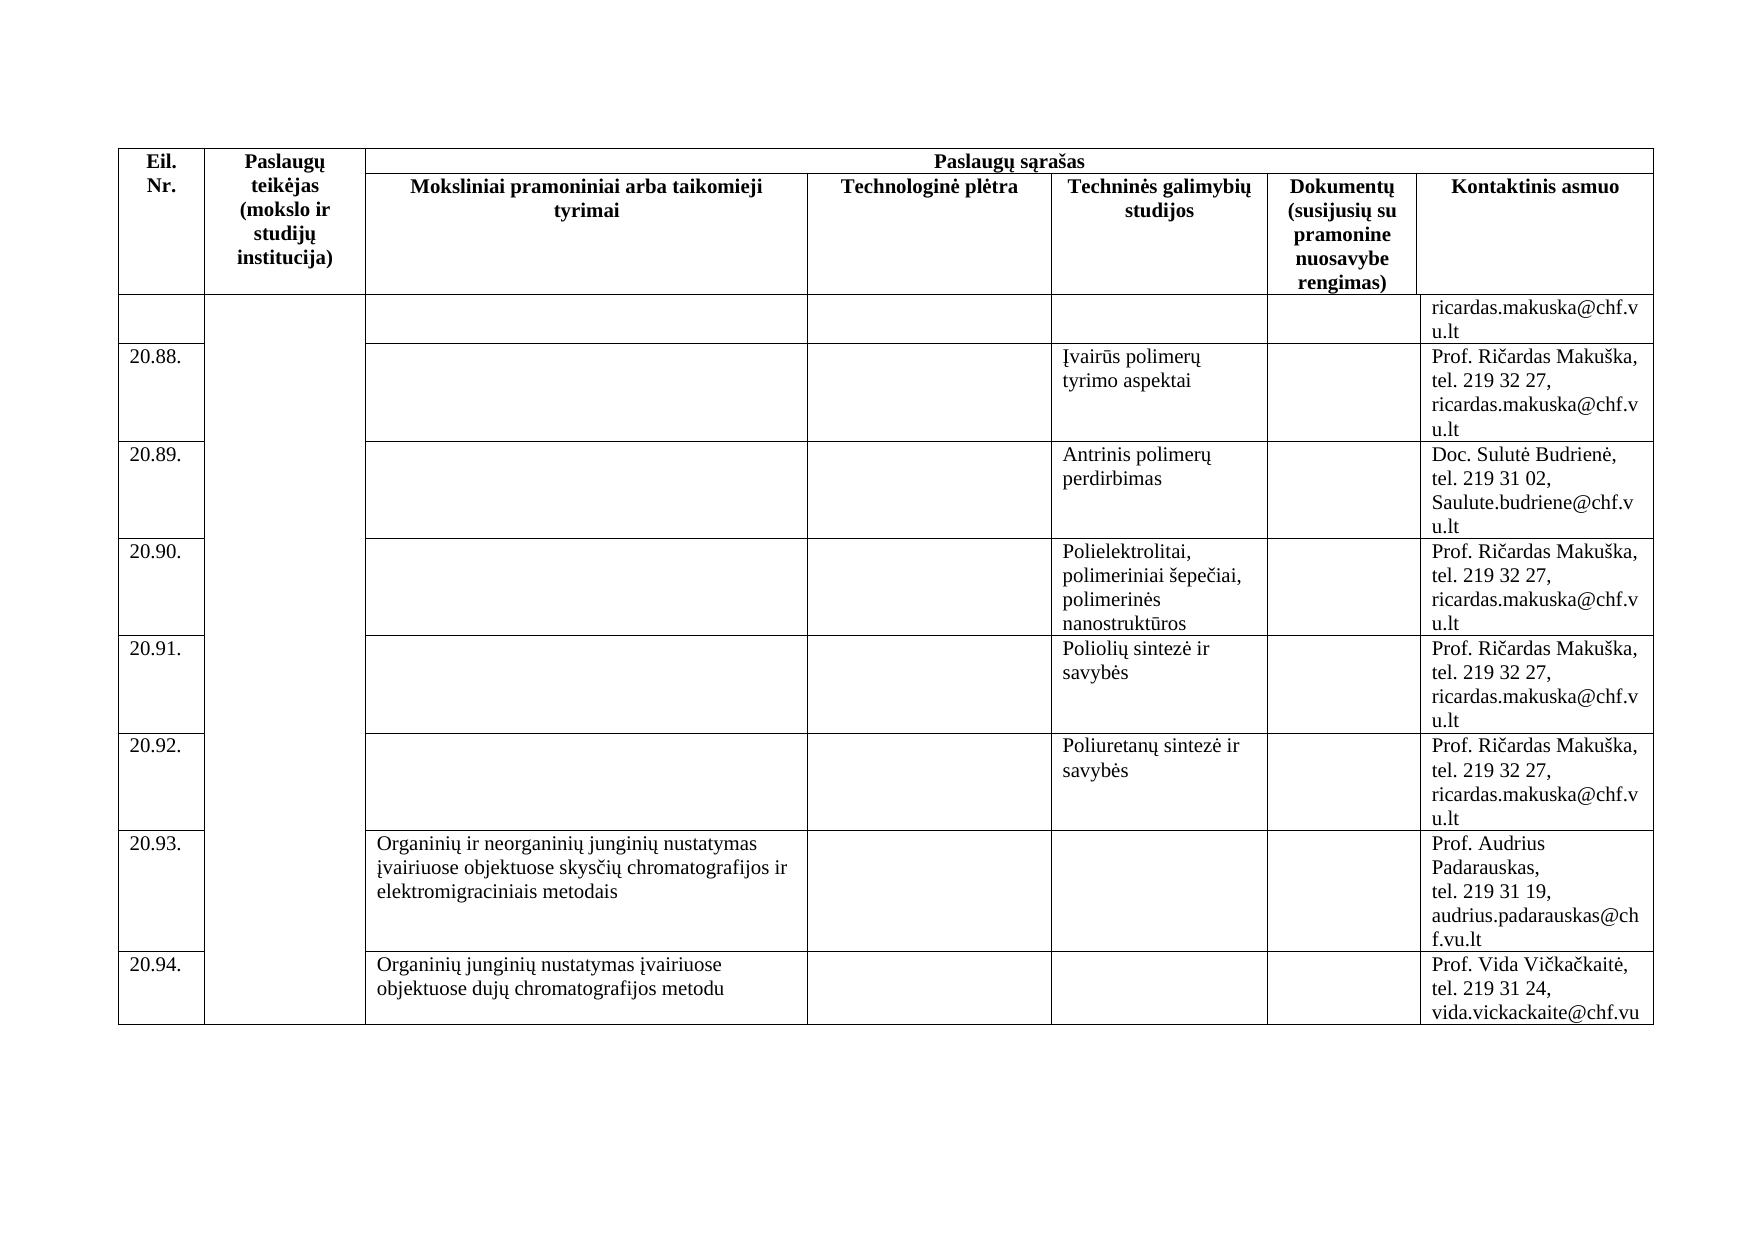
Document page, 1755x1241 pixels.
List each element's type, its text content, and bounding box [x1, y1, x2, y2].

table_cell 20.93. [119, 831, 204, 951]
table_cell Moksliniai pramoniniai arba taikomieji tyrimai [366, 174, 807, 294]
table_cell [1268, 539, 1420, 635]
table_cell Poliolių sintezė ir savybės [1052, 636, 1267, 732]
table_cell 20.89. [119, 442, 204, 538]
table_cell [1268, 952, 1420, 1024]
table_cell Organinių ir neorganinių junginių nustatymas įvairiuose objektuose skysčių chromatografijos ir elektromigraciniais metodais [366, 831, 807, 951]
table_cell [1268, 734, 1420, 830]
table_cell 20.88. [119, 344, 204, 441]
table_cell 20.91. [119, 636, 204, 732]
table_cell Dokumentų (susijusių su pramonine nuosavybe rengimas) [1268, 174, 1416, 294]
table_cell Poliuretanų sintezė ir savybės [1052, 734, 1267, 830]
table_cell [808, 636, 1051, 732]
table_cell [808, 295, 1051, 343]
table_cell [1052, 295, 1267, 343]
table_cell ricardas.makuska@chf.vu.lt [1421, 295, 1653, 343]
table_cell [205, 295, 365, 1024]
table_cell Techninės galimybių studijos [1052, 174, 1267, 294]
table_cell [808, 952, 1051, 1024]
table_cell 20.94. [119, 952, 204, 1024]
table_cell [808, 344, 1051, 441]
table_cell [1052, 952, 1267, 1024]
table_header Eil. Nr. [119, 149, 204, 294]
table_cell [366, 344, 807, 441]
table_cell Prof. Ričardas Makuška, tel. 219 32 27, ricardas.makuska@chf.vu.lt [1421, 734, 1653, 830]
table_cell Polielektrolitai, polimeriniai šepečiai, polimerinės nanostruktūros [1052, 539, 1267, 635]
table_cell Kontaktinis asmuo [1417, 174, 1653, 294]
table_cell [366, 539, 807, 635]
table_cell Įvairūs polimerų tyrimo aspektai [1052, 344, 1267, 441]
table_cell Antrinis polimerų perdirbimas [1052, 442, 1267, 538]
table_cell [1268, 344, 1420, 441]
table_cell 20.90. [119, 539, 204, 635]
table_cell Technologinė plėtra [808, 174, 1051, 294]
table_cell [808, 539, 1051, 635]
table_cell Prof. Ričardas Makuška, tel. 219 32 27, ricardas.makuska@chf.vu.lt [1421, 344, 1653, 441]
table_cell [366, 295, 807, 343]
table_cell [1268, 442, 1420, 538]
table_cell [1268, 636, 1420, 732]
table_cell Doc. Sulutė Budrienė, tel. 219 31 02, Saulute.budriene@chf.vu.lt [1421, 442, 1653, 538]
table_cell [1268, 295, 1420, 343]
table_cell 20.92. [119, 734, 204, 830]
table_cell Prof. Audrius Padarauskas, tel. 219 31 19, audrius.padarauskas@chf.vu.lt [1421, 831, 1653, 951]
table_cell [366, 734, 807, 830]
table_header Paslaugų sąrašas [366, 149, 1653, 173]
table_cell [808, 831, 1051, 951]
table_cell [366, 442, 807, 538]
table_cell Prof. Ričardas Makuška, tel. 219 32 27, ricardas.makuska@chf.vu.lt [1421, 539, 1653, 635]
table_cell [119, 295, 204, 343]
table_cell Organinių junginių nustatymas įvairiuose objektuose dujų chromatografijos metodu [366, 952, 807, 1024]
table_cell [808, 442, 1051, 538]
table_header Paslaugų teikėjas (mokslo ir studijų institucija) [205, 149, 365, 294]
table_cell Prof. Vida Vičkačkaitė, tel. 219 31 24, vida.vickackaite@chf.vu [1421, 952, 1653, 1024]
table_cell [1052, 831, 1267, 951]
table_cell Prof. Ričardas Makuška, tel. 219 32 27, ricardas.makuska@chf.vu.lt [1421, 636, 1653, 732]
table_cell [1268, 831, 1420, 951]
table_cell [366, 636, 807, 732]
table_cell [808, 734, 1051, 830]
